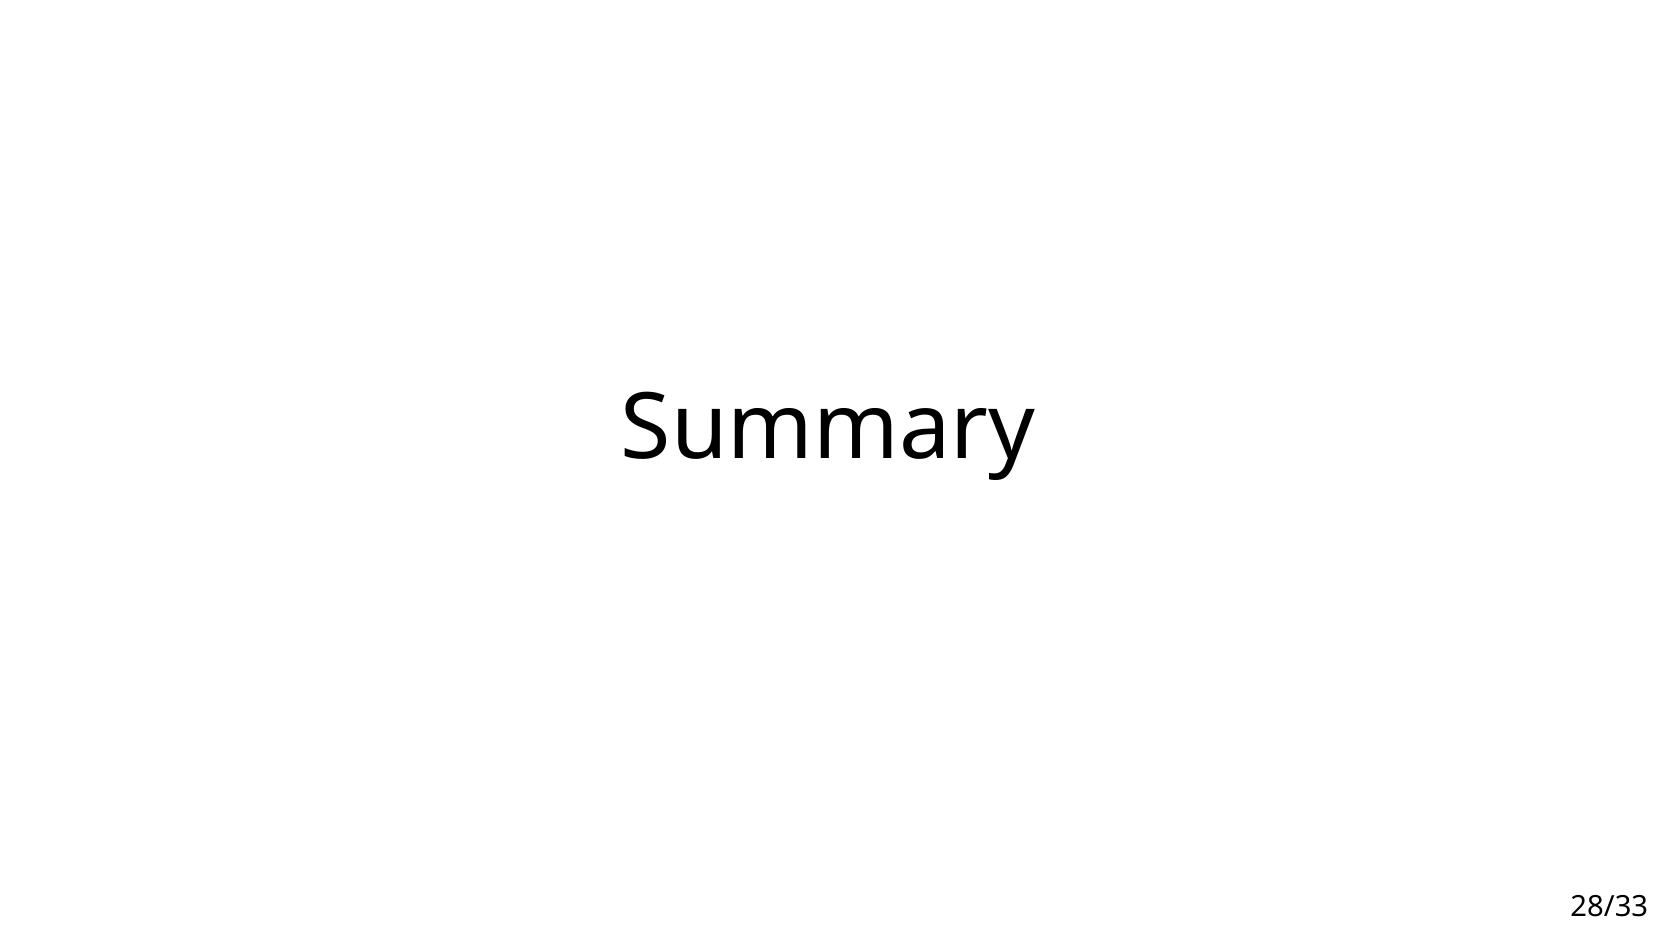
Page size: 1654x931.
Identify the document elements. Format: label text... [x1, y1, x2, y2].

title Summary [0, 320, 1654, 526]
